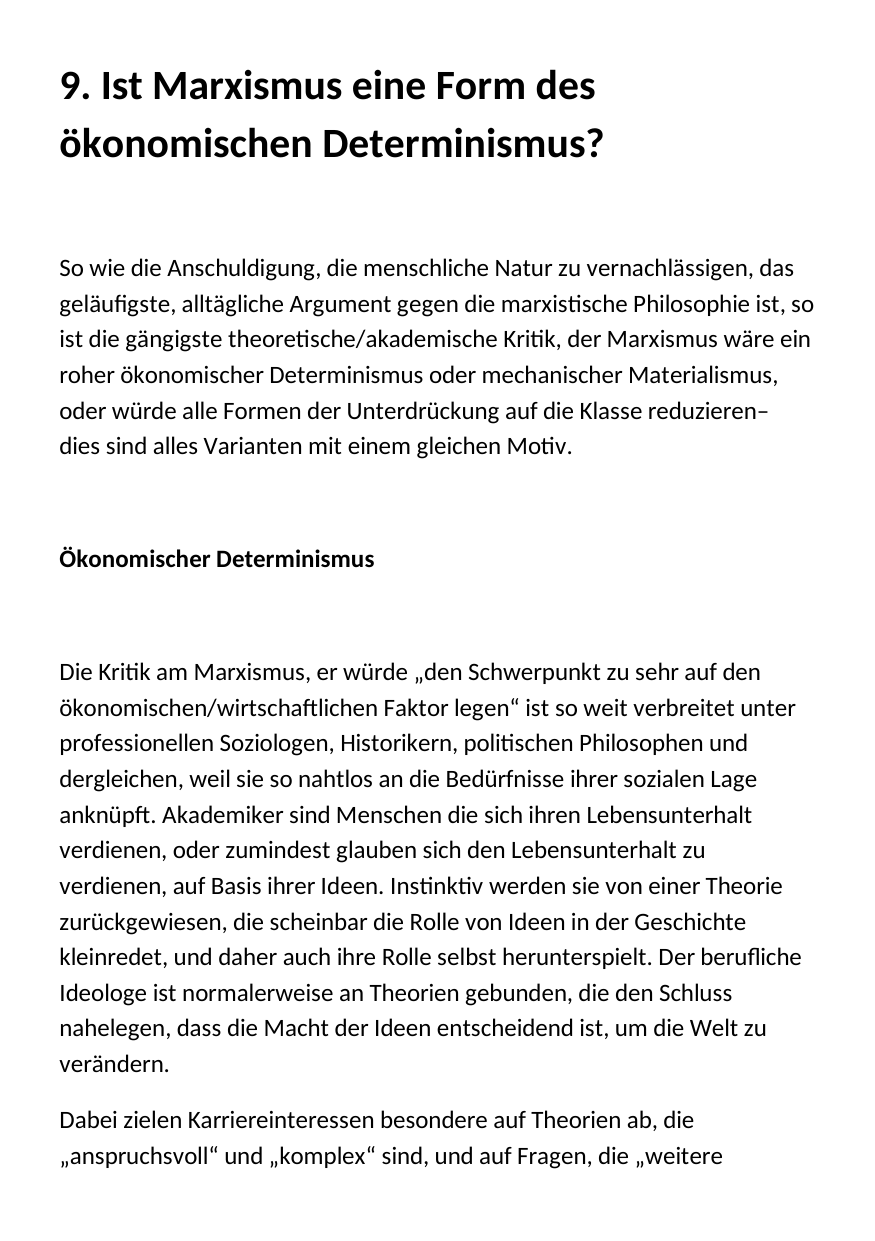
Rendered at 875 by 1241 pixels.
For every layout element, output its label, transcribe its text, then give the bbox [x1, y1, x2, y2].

text Ökonomischer Determinismus [59, 543, 815, 574]
text So wie die Anschuldigung, die menschliche Natur zu vernachlässigen, das geläufigste, alltägliche Argument gegen die marxistische Philosophie ist, so ist die gängigste theoretische/akademische Kritik, der Marxismus wäre ein roher ökonomischer Determinismus oder mechanischer Materialismus, oder würde alle Formen der Unterdrückung auf die Klasse reduzieren– dies sind alles Varianten mit einem gleichen Motiv. [59, 252, 815, 461]
text Die Kritik am Marxismus, er würde „den Schwerpunkt zu sehr auf den ökonomischen/wirtschaftlichen Faktor legen“ ist so weit verbreitet unter professionellen Soziologen, Historikern, politischen Philosophen und dergleichen, weil sie so nahtlos an die Bedürfnisse ihrer sozialen Lage anknüpft. Akademiker sind Menschen die sich ihren Lebensunterhalt verdienen, oder zumindest glauben sich den Lebensunterhalt zu verdienen, auf Basis ihrer Ideen. Instinktiv werden sie von einer Theorie zurückgewiesen, die scheinbar die Rolle von Ideen in der Geschichte kleinredet, und daher auch ihre Rolle selbst herunterspielt. Der berufliche Ideologe ist normalerweise an Theorien gebunden, die den Schluss nahelegen, dass die Macht der Ideen entscheidend ist, um die Welt zu verändern. [59, 656, 815, 1079]
text 9. Ist Marxismus eine Form des ökonomischen Determinismus? [59, 59, 815, 167]
text Dabei zielen Karriereinteressen besondere auf Theorien ab, die „anspruchsvoll“ und „komplex“ sind, und auf Fragen, die „weitere [59, 1104, 815, 1171]
